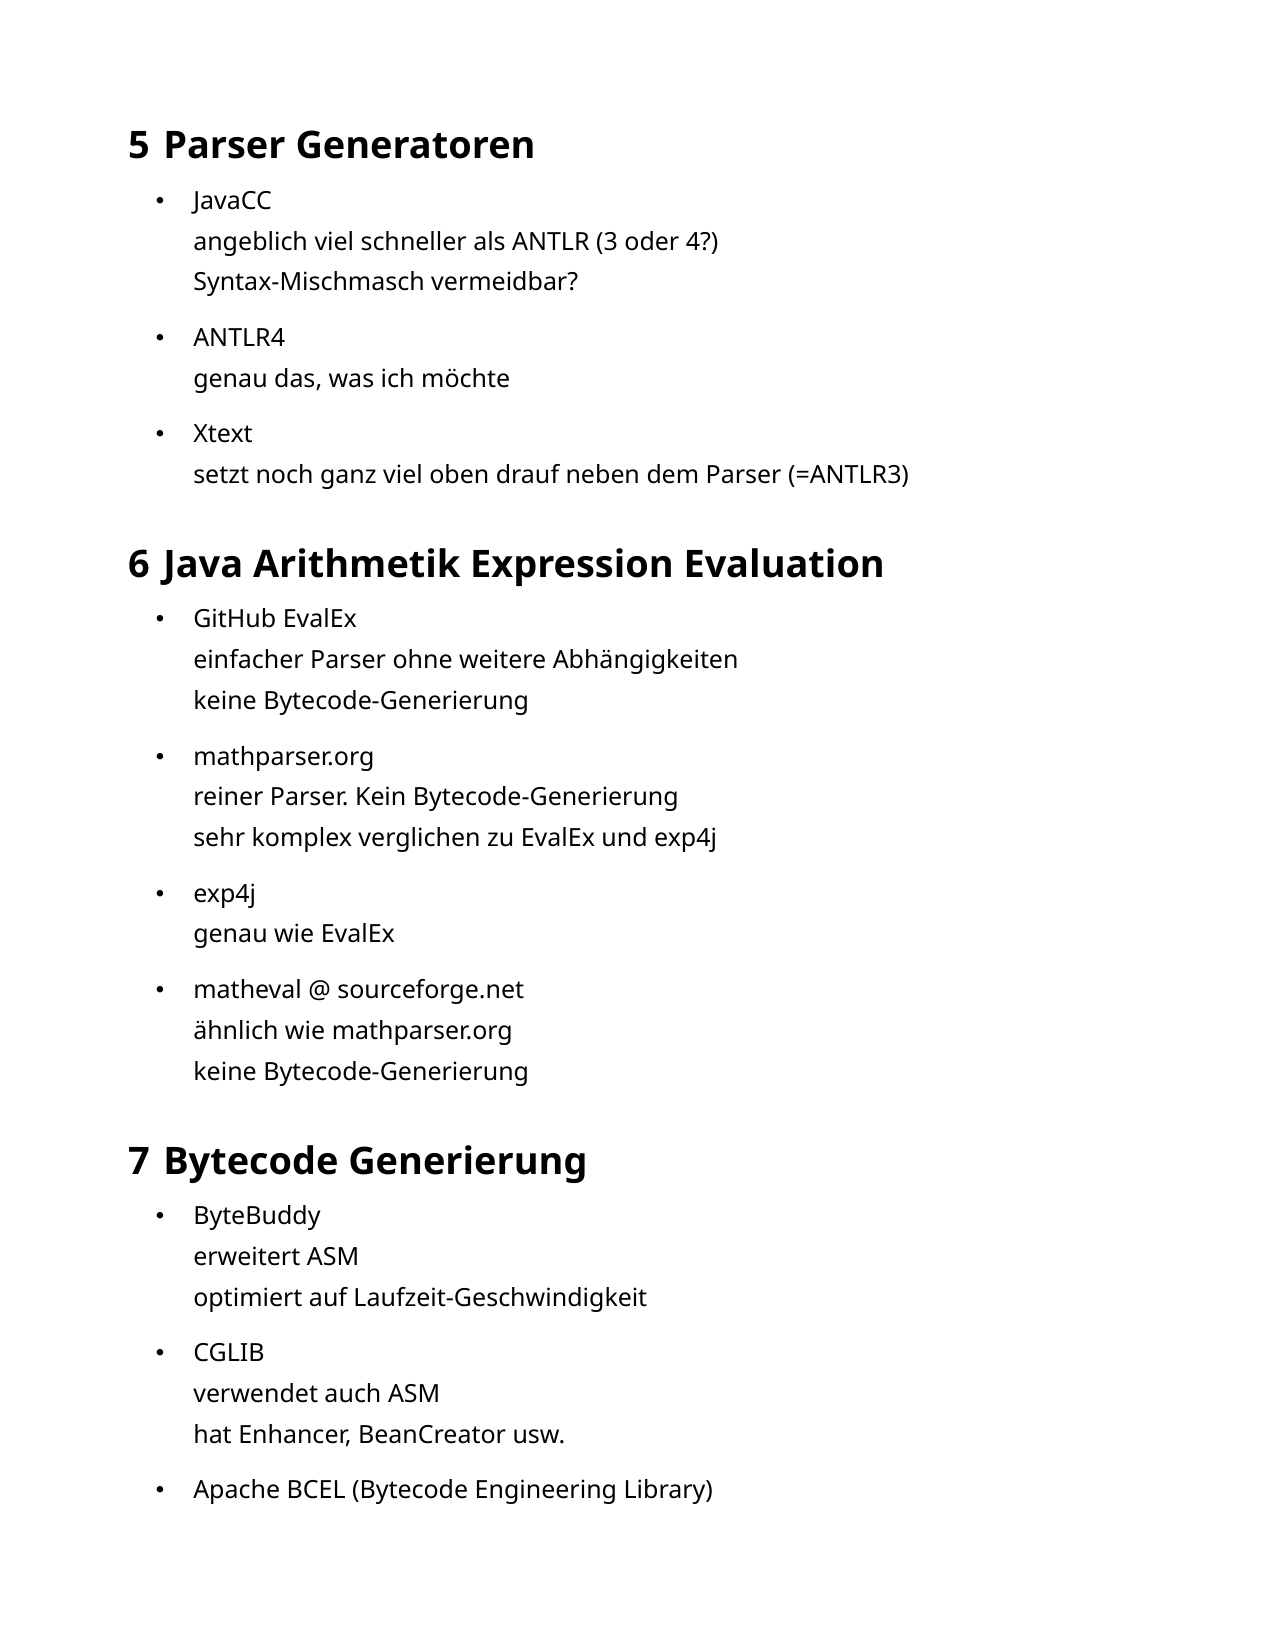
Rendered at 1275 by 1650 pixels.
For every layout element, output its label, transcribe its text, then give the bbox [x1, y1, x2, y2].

list Apache BCEL (Bytecode Engineering Library) ??? [156, 1472, 1157, 1506]
list Xtext setzt noch ganz viel oben drauf neben dem Parser (=ANTLR3) [156, 416, 1157, 491]
subtitle Java Arithmetik Expression Evaluation [118, 537, 1157, 588]
list CGLIB verwendet auch ASM hat Enhancer, BeanCreator usw. [156, 1335, 1157, 1451]
list ANTLR4 genau das, was ich möchte [156, 319, 1157, 394]
list GitHub EvalEx einfacher Parser ohne weitere Abhängigkeiten keine Bytecode-Generierung [156, 601, 1157, 717]
subtitle Bytecode Generierung [118, 1133, 1157, 1185]
list matheval @ sourceforge.net ähnlich wie mathparser.org keine Bytecode-Generierung [156, 971, 1157, 1087]
list mathparser.org reiner Parser. Kein Bytecode-Generierung sehr komplex verglichen zu EvalEx und exp4j [156, 738, 1157, 854]
list JavaCC angeblich viel schneller als ANTLR (3 oder 4?) Syntax-Mischmasch vermeidbar? [156, 182, 1157, 298]
list ByteBuddy erweitert ASM optimiert auf Laufzeit-Geschwindigkeit [156, 1198, 1157, 1313]
list exp4j genau wie EvalEx [156, 875, 1157, 950]
subtitle Parser Generatoren [118, 118, 1157, 170]
